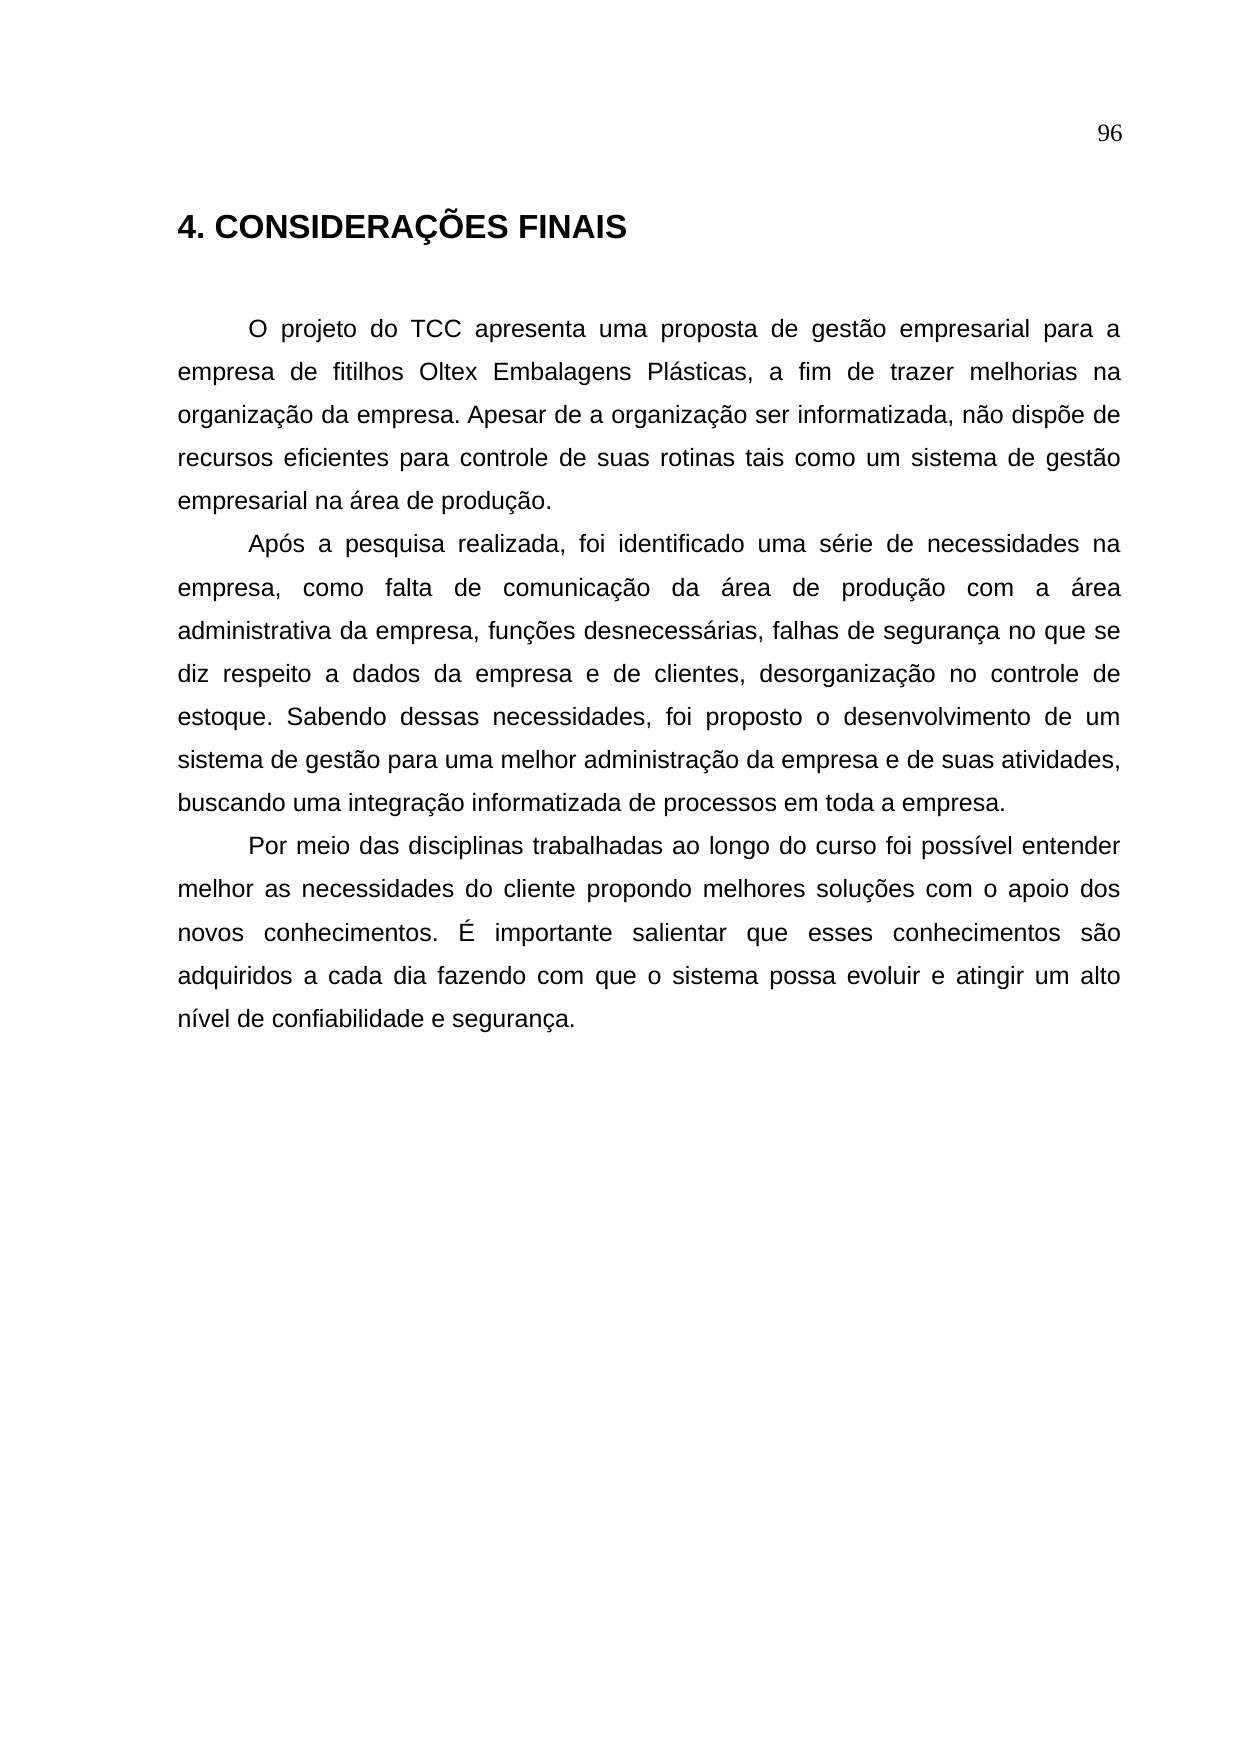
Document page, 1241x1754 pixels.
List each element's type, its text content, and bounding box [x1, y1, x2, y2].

subtitle 4. Considerações finais [177, 207, 1122, 245]
text Por meio das disciplinas trabalhadas ao longo do curso foi possível entender melhor as necessidades do cliente propondo melhores soluções com o apoio dos novos conhecimentos. É importante salientar que esses conhecimentos são adquiridos a cada dia fazendo com que o sistema possa evoluir e atingir um alto nível de confiabilidade e segurança. [177, 831, 1122, 1033]
text O projeto do TCC apresenta uma proposta de gestão empresarial para a empresa de fitilhos Oltex Embalagens Plásticas, a fim de trazer melhorias na organização da empresa. Apesar de a organização ser informatizada, não dispõe de recursos eficientes para controle de suas rotinas tais como um sistema de gestão empresarial na área de produção. [177, 314, 1122, 515]
text Após a pesquisa realizada, foi identificado uma série de necessidades na empresa, como falta de comunicação da área de produção com a área administrativa da empresa, funções desnecessárias, falhas de segurança no que se diz respeito a dados da empresa e de clientes, desorganização no controle de estoque. Sabendo dessas necessidades, foi proposto o desenvolvimento de um sistema de gestão para uma melhor administração da empresa e de suas atividades, buscando uma integração informatizada de processos em toda a empresa. [177, 529, 1122, 817]
